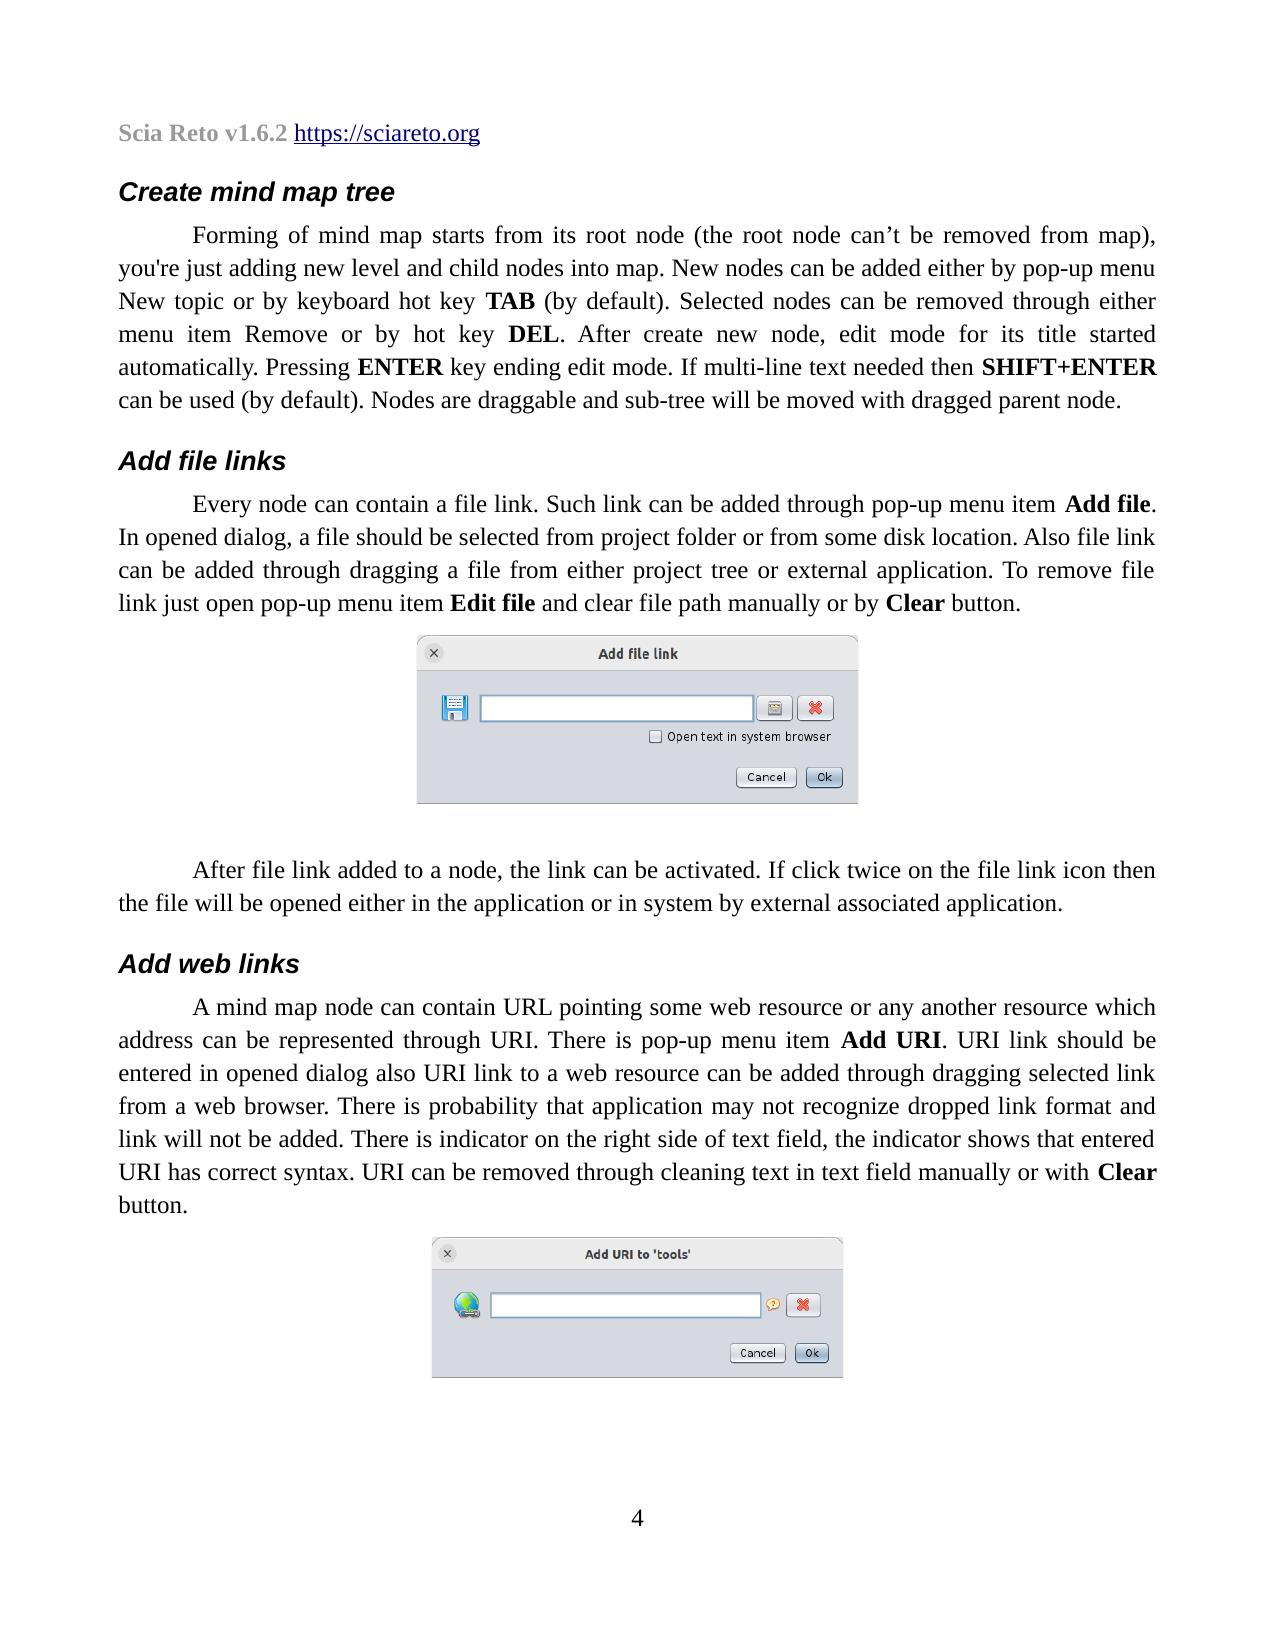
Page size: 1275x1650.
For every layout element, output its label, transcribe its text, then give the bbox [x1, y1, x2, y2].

text Forming of mind map starts from its root node (the root node can’t be removed from map), you're just adding new level and child nodes into map. New nodes can be added either by pop-up menu New topic or by keyboard hot key TAB (by default). Selected nodes can be removed through either menu item Remove or by hot key DEL. After create new node, edit mode for its title started automatically. Pressing ENTER key ending edit mode. If multi-line text needed then SHIFT+ENTER can be used (by default). Nodes are draggable and sub-tree will be moved with dragged parent node. [118, 220, 1157, 414]
picture [416, 635, 859, 804]
text A mind map node can contain URL pointing some web resource or any another resource which address can be represented through URI. There is pop-up menu item Add URI. URI link should be entered in opened dialog also URI link to a web resource can be added through dragging selected link from a web browser. There is probability that application may not recognize dropped link format and link will not be added. There is indicator on the right side of text field, the indicator shows that entered URI has correct syntax. URI can be removed through cleaning text in text field manually or with Clear button. [118, 992, 1157, 1219]
subtitle Add web links [118, 948, 1157, 979]
text Every node can contain a file link. Such link can be added through pop-up menu item Add file. In opened dialog, a file should be selected from project folder or from some disk location. Also file link can be added through dragging a file from either project tree or external application. To remove file link just open pop-up menu item Edit file and clear file path manually or by Clear button. [118, 489, 1157, 617]
subtitle Add file links [118, 445, 1157, 477]
text After file link added to a node, the link can be activated. If click twice on the file link icon then the file will be opened either in the application or in system by external associated application. [118, 855, 1157, 917]
picture [431, 1237, 844, 1378]
subtitle Create mind map tree [118, 176, 1157, 208]
